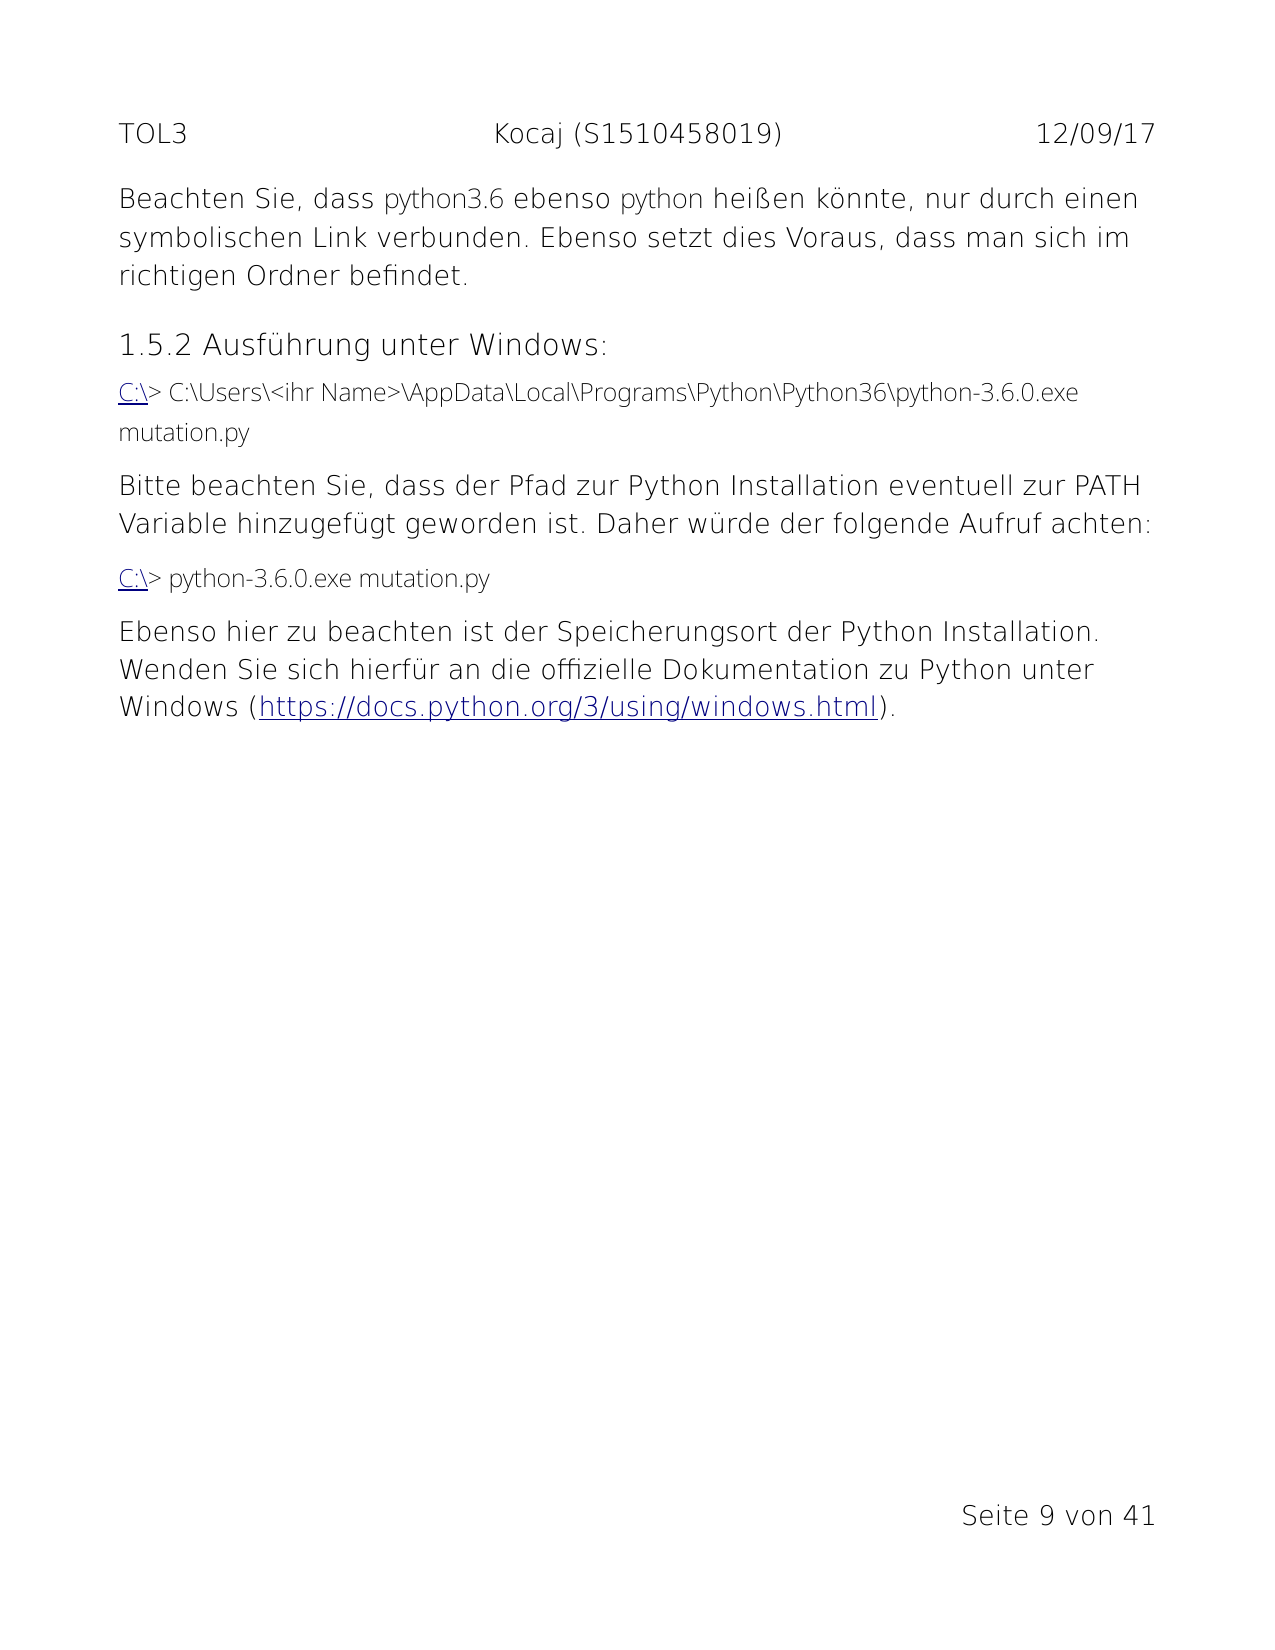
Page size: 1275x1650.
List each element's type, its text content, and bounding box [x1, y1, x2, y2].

text Beachten Sie, dass python3.6 ebenso python heißen könnte, nur durch einen symbolischen Link verbunden. Ebenso setzt dies Voraus, dass man sich im richtigen Ordner befindet. [118, 180, 1157, 292]
text Ebenso hier zu beachten ist der Speicherungsort der Python Installation. Wenden Sie sich hierfür an die offizielle Dokumentation zu Python unter Windows (https://docs.python.org/3/using/windows.html). [118, 616, 1157, 723]
text C:\> python-3.6.0.exe mutation.py [118, 561, 1157, 595]
text C:\> C:\Users\<ihr Name>\AppData\Local\Programs\Python\Python36\python-3.6.0.exe mutation.py [118, 374, 1157, 449]
subtitle 1.5.2 Ausführung unter Windows: [118, 328, 1157, 362]
text Bitte beachten Sie, dass der Pfad zur Python Installation eventuell zur PATH Variable hinzugefügt geworden ist. Daher würde der folgende Aufruf achten: [118, 471, 1157, 540]
